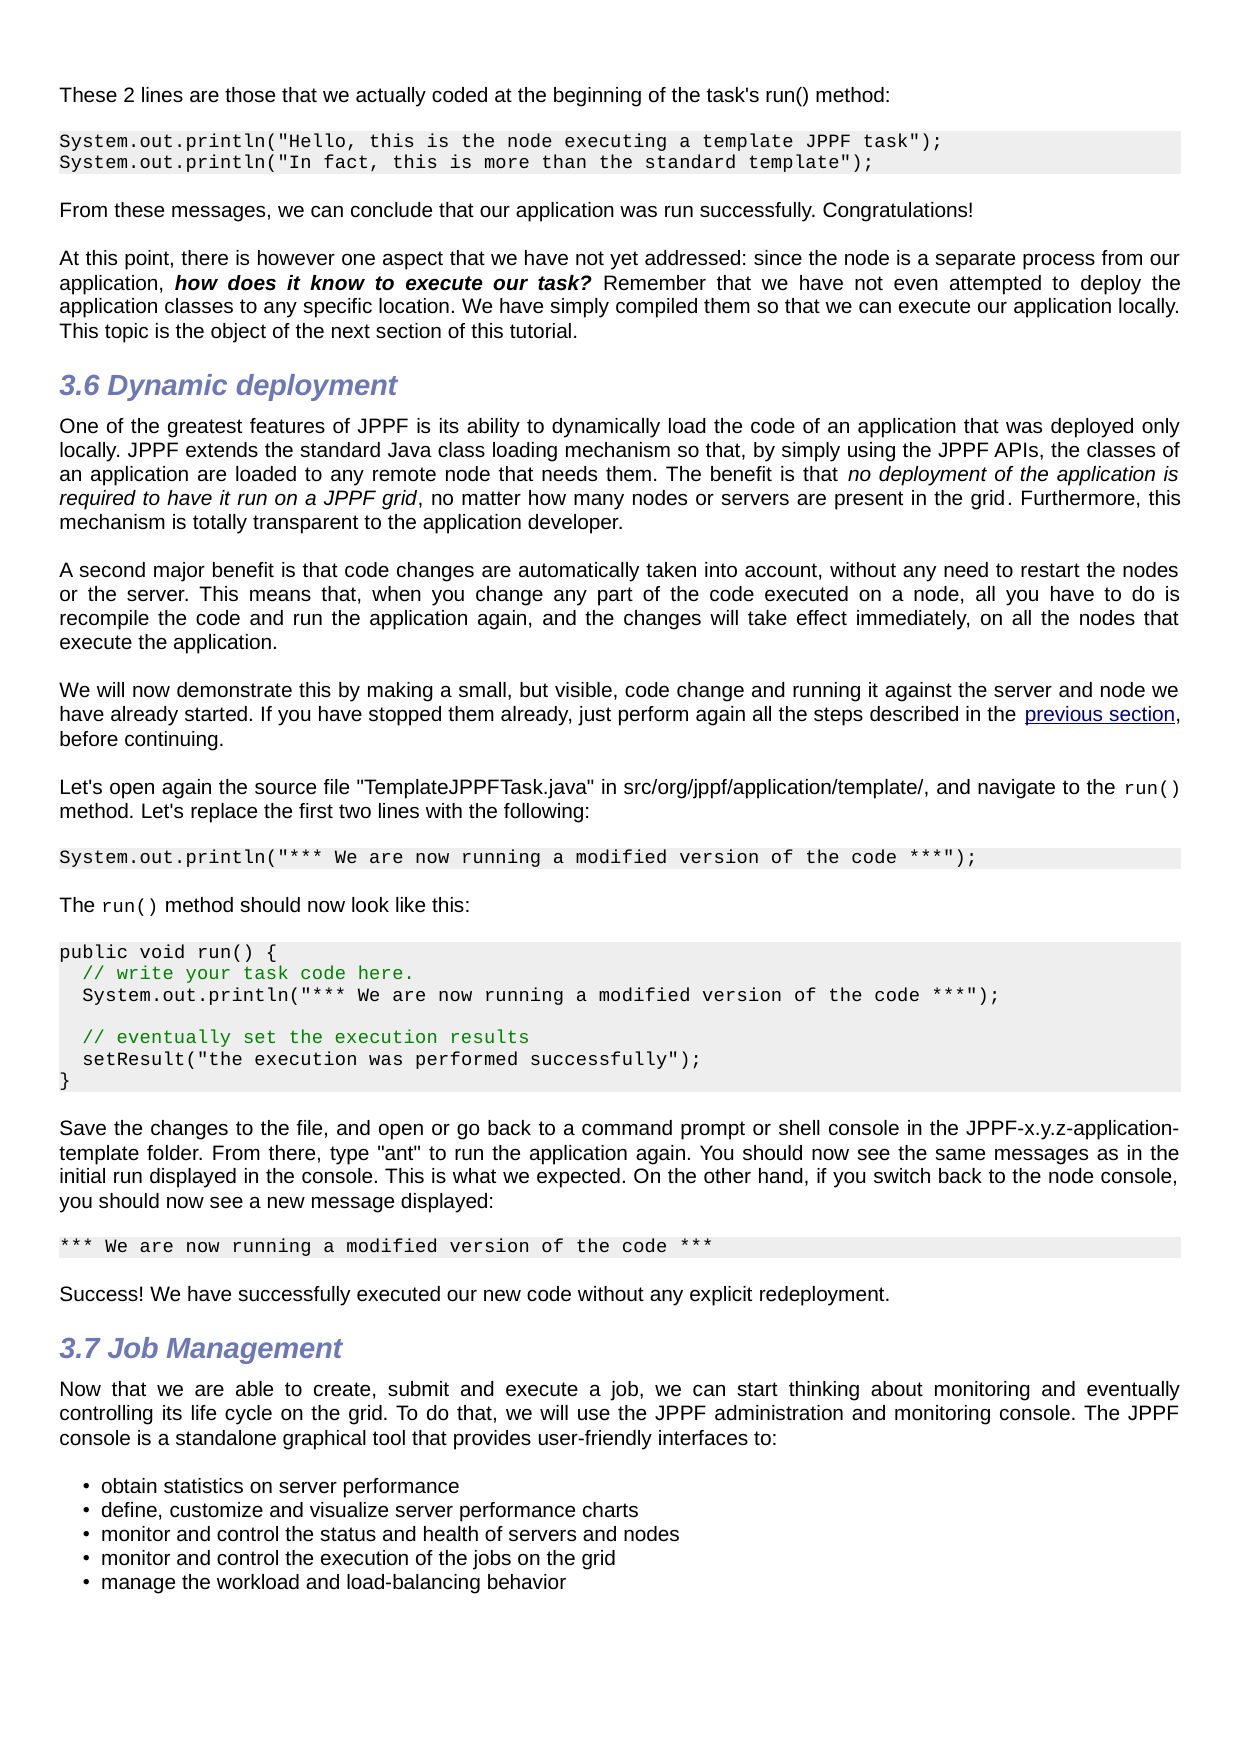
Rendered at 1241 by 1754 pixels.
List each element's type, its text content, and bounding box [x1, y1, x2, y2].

text The run() method should now look like this: [59, 893, 1181, 918]
subtitle Job Management [59, 1331, 1181, 1365]
text public void run() { [59, 942, 1181, 963]
text A second major benefit is that code changes are automatically taken into account, without any need to restart the nodes or the server. This means that, when you change any part of the code executed on a node, all you have to do is recompile the code and run the application again, and the changes will take effect immediately, on all the nodes that execute the application. [59, 558, 1181, 654]
list define, customize and visualize server performance charts [83, 1498, 1181, 1522]
list monitor and control the execution of the jobs on the grid [83, 1546, 1181, 1570]
text We will now demonstrate this by making a small, but visible, code change and running it against the server and node we have already started. If you have stopped them already, just perform again all the steps described in the previous section, before continuing. [59, 678, 1181, 751]
text Success! We have successfully executed our new code without any explicit redeployment. [59, 1282, 1181, 1306]
text System.out.println("Hello, this is the node executing a template JPPF task"); [59, 131, 1181, 153]
text // eventually set the execution results [59, 1028, 1181, 1049]
text These 2 lines are those that we actually coded at the beginning of the task's run() method: [59, 83, 1181, 107]
text // write your task code here. [59, 963, 1181, 985]
list manage the workload and load-balancing behavior [83, 1570, 1181, 1594]
text One of the greatest features of JPPF is its ability to dynamically load the code of an application that was deployed only locally. JPPF extends the standard Java class loading mechanism so that, by simply using the JPPF APIs, the classes of an application are loaded to any remote node that needs them. The benefit is that no deployment of the application is required to have it run on a JPPF grid, no matter how many nodes or servers are present in the grid. Furthermore, this mechanism is totally transparent to the application developer. [59, 414, 1181, 534]
text Now that we are able to create, submit and execute a job, we can start thinking about monitoring and eventually controlling its life cycle on the grid. To do that, we will use the JPPF administration and monitoring console. The JPPF console is a standalone graphical tool that provides user-friendly interfaces to: [59, 1377, 1181, 1449]
text From these messages, we can conclude that our application was run successfully. Congratulations! [59, 198, 1181, 222]
subtitle Dynamic deployment [59, 368, 1181, 401]
text *** We are now running a modified version of the code *** [59, 1237, 1181, 1258]
text At this point, there is however one aspect that we have not yet addressed: since the node is a separate process from our application, how does it know to execute our task? Remember that we have not even attempted to deploy the application classes to any specific location. We have simply compiled them so that we can execute our application locally. This topic is the object of the next section of this tutorial. [59, 246, 1181, 343]
text System.out.println("*** We are now running a modified version of the code ***"); [59, 848, 1181, 869]
text Let's open again the source file "TemplateJPPFTask.java" in src/org/jppf/application/template/, and navigate to the run() method. Let's replace the first two lines with the following: [59, 774, 1181, 823]
list obtain statistics on server performance [83, 1473, 1181, 1498]
text System.out.println("In fact, this is more than the standard template"); [59, 153, 1181, 174]
text setResult("the execution was performed successfully"); [59, 1049, 1181, 1071]
text Save the changes to the file, and open or go back to a command prompt or shell console in the JPPF-x.y.z-application-template folder. From there, type "ant" to run the application again. You should now see the same messages as in the initial run displayed in the console. This is what we expected. On the other hand, if you switch back to the node console, you should now see a new message displayed: [59, 1116, 1181, 1213]
text } [59, 1071, 1181, 1092]
text System.out.println("*** We are now running a modified version of the code ***"); [59, 985, 1181, 1006]
list monitor and control the status and health of servers and nodes [83, 1522, 1181, 1546]
